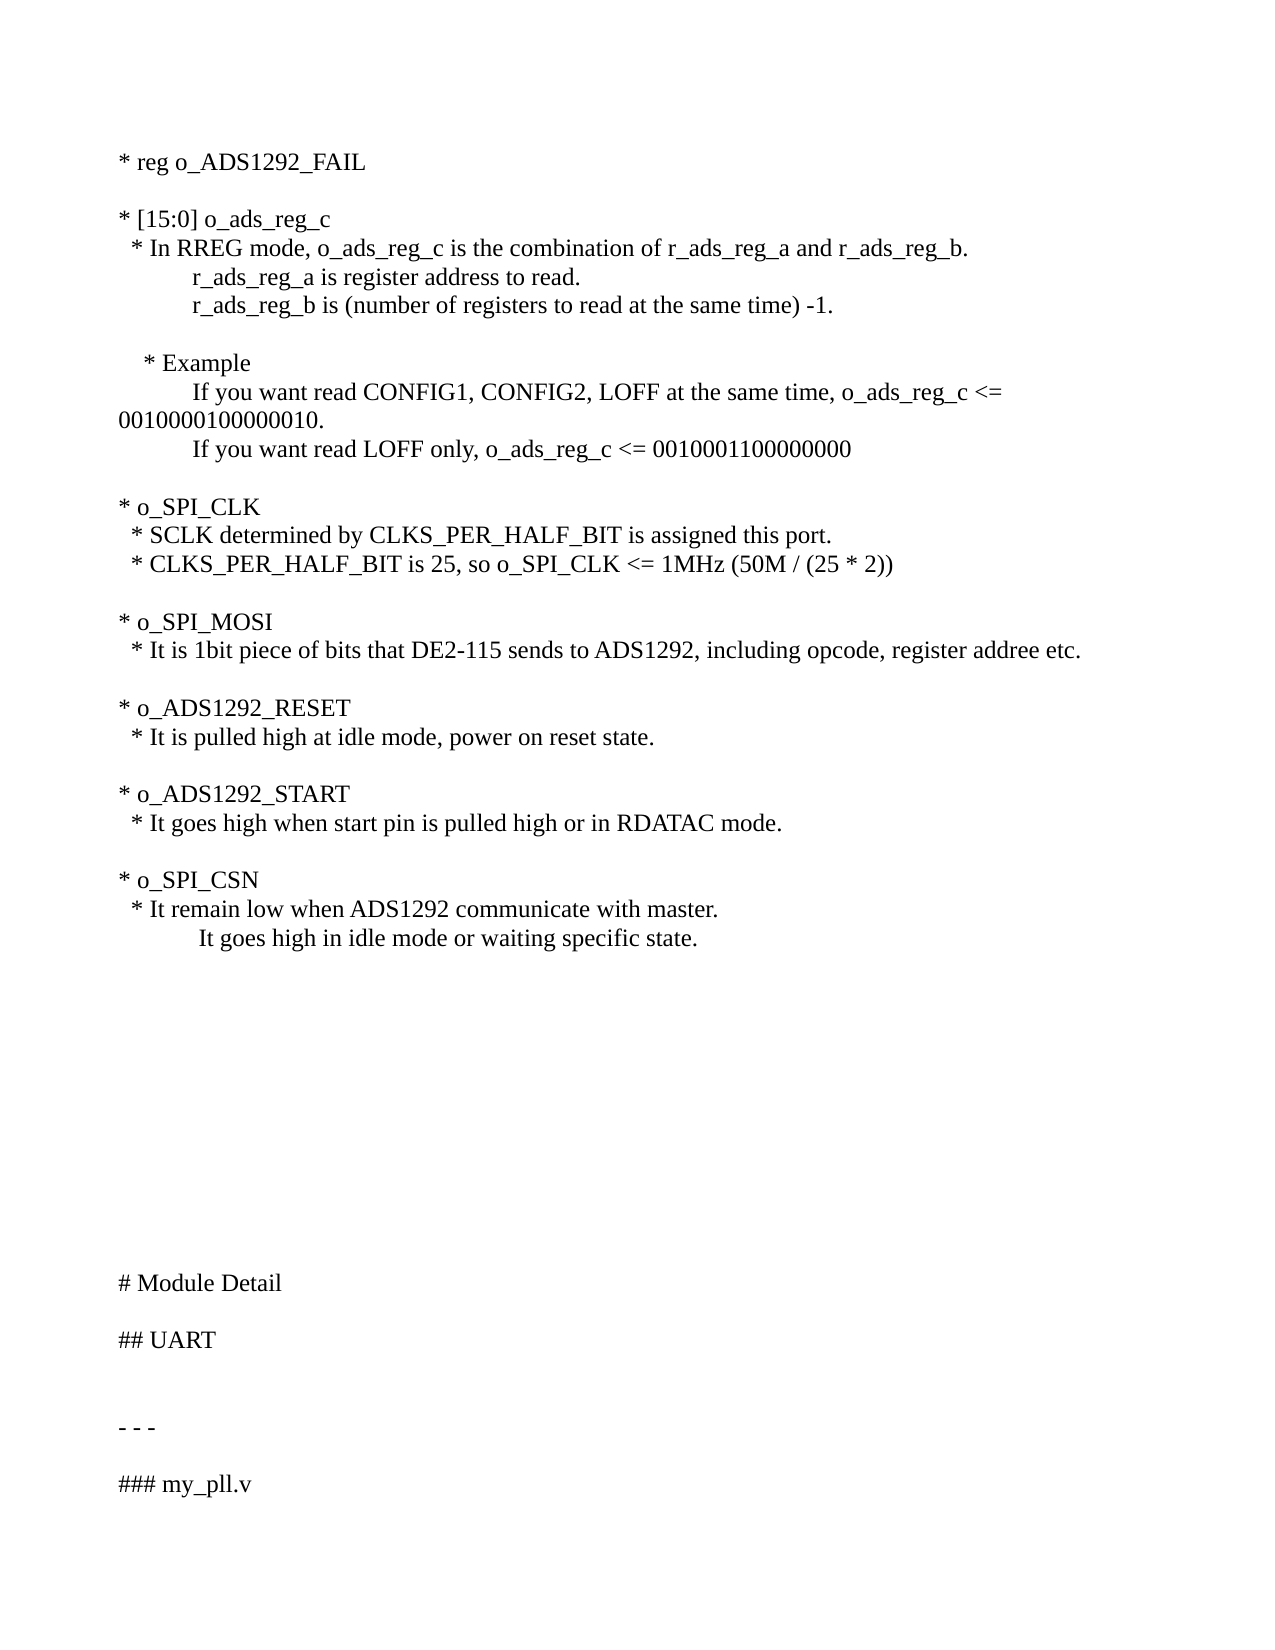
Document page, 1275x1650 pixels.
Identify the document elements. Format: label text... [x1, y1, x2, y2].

text * [15:0] o_ads_reg_c [118, 204, 1157, 233]
text If you want read LOFF only, o_ads_reg_c <= 0010001100000000 [118, 434, 1157, 463]
text * o_SPI_CLK [118, 492, 1157, 521]
text * It remain low when ADS1292 communicate with master. [118, 894, 1157, 923]
text If you want read CONFIG1, CONFIG2, LOFF at the same time, o_ads_reg_c <= 0010000100000010. [118, 377, 1157, 434]
text ## UART [118, 1326, 1157, 1354]
text r_ads_reg_a is register address to read. [118, 262, 1157, 291]
text * CLKS_PER_HALF_BIT is 25, so o_SPI_CLK <= 1MHz (50M / (25 * 2)) [118, 549, 1157, 578]
text * It is pulled high at idle mode, power on reset state. [118, 722, 1157, 751]
text * Example [118, 348, 1157, 377]
text * It goes high when start pin is pulled high or in RDATAC mode. [118, 808, 1157, 837]
text * o_ADS1292_START [118, 779, 1157, 808]
text * reg o_ADS1292_FAIL [118, 147, 1157, 176]
text * o_ADS1292_RESET [118, 693, 1157, 722]
text * In RREG mode, o_ads_reg_c is the combination of r_ads_reg_a and r_ads_reg_b. [118, 233, 1157, 262]
text - - - [118, 1412, 1157, 1441]
text It goes high in idle mode or waiting specific state. [118, 923, 1157, 952]
text * SCLK determined by CLKS_PER_HALF_BIT is assigned this port. [118, 521, 1157, 549]
text * o_SPI_CSN [118, 866, 1157, 894]
text * o_SPI_MOSI [118, 607, 1157, 636]
text ### my_pll.v [118, 1469, 1157, 1498]
text # Module Detail [118, 1268, 1157, 1297]
text * It is 1bit piece of bits that DE2-115 sends to ADS1292, including opcode, register addree etc. [118, 636, 1157, 664]
text r_ads_reg_b is (number of registers to read at the same time) -1. [118, 291, 1157, 319]
